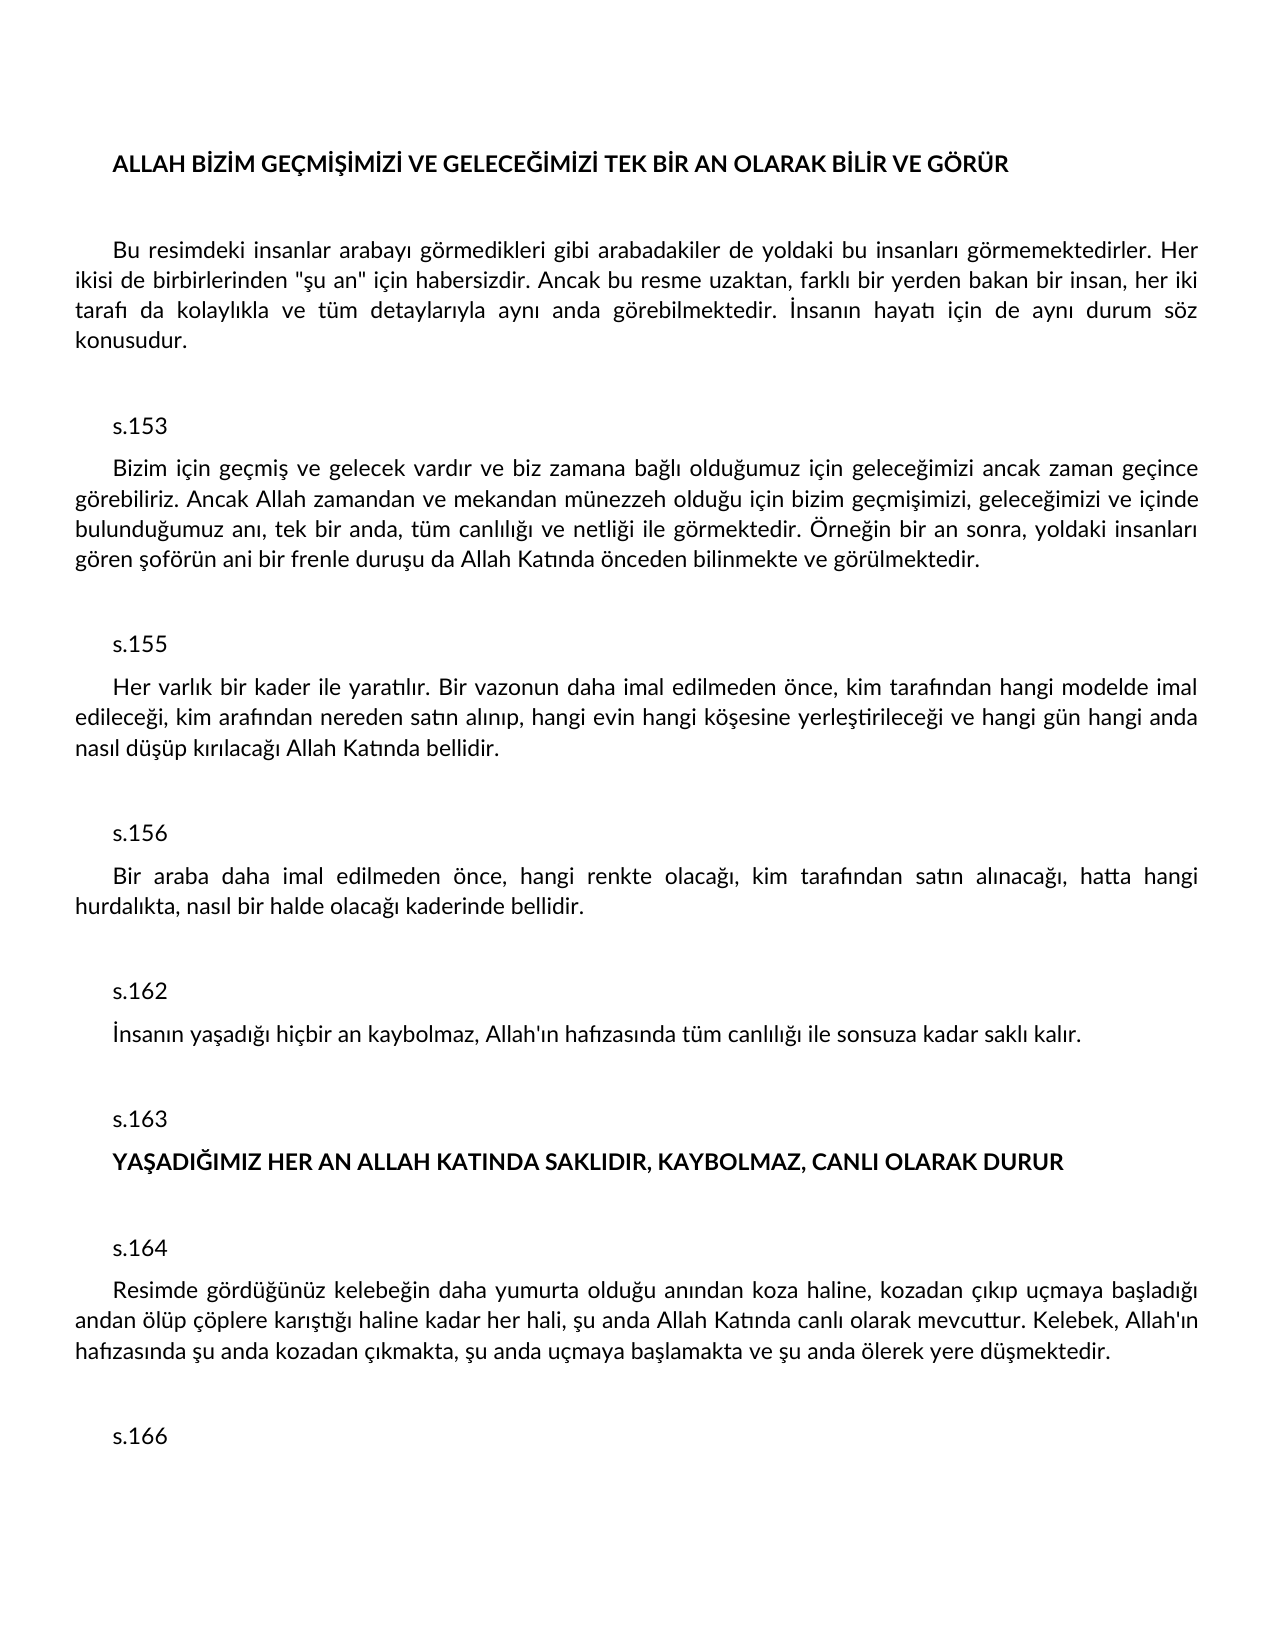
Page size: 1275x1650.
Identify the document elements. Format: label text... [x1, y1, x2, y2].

text s.153 [75, 411, 1200, 439]
text ALLAH BİZİM GEÇMİŞİMİZİ VE GELECEĞİMİZİ TEK BİR AN OLARAK BİLİR VE GÖRÜR [75, 150, 1200, 177]
text Bir araba daha imal edilmeden önce, hangi renkte olacağı, kim tarafından satın alınacağı, hatta hangi hurdalıkta, nasıl bir halde olacağı kaderinde bellidir. [75, 861, 1200, 919]
text Bu resimdeki insanlar arabayı görmedikleri gibi arabadakiler de yoldaki bu insanları görmemektedirler. Her ikisi de birbirlerinden "şu an" için habersizdir. Ancak bu resme uzaktan, farklı bir yerden bakan bir insan, her iki tarafı da kolaylıkla ve tüm detaylarıyla aynı anda görebilmektedir. İnsanın hayatı için de aynı durum söz konusudur. [75, 235, 1200, 353]
text Her varlık bir kader ile yaratılır. Bir vazonun daha imal edilmeden önce, kim tarafından hangi modelde imal edileceği, kim arafından nereden satın alınıp, hangi evin hangi köşesine yerleştirileceği ve hangi gün hangi anda nasıl düşüp kırılacağı Allah Katında bellidir. [75, 673, 1200, 761]
text Resimde gördüğünüz kelebeğin daha yumurta olduğu anından koza haline, kozadan çıkıp uçmaya başladığı andan ölüp çöplere karıştığı haline kadar her hali, şu anda Allah Katında canlı olarak mevcuttur. Kelebek, Allah'ın hafızasında şu anda kozadan çıkmakta, şu anda uçmaya başlamakta ve şu anda ölerek yere düşmektedir. [75, 1276, 1200, 1364]
text s.155 [75, 630, 1200, 658]
text Bizim için geçmiş ve gelecek vardır ve biz zamana bağlı olduğumuz için geleceğimizi ancak zaman geçince görebiliriz. Ancak Allah zamandan ve mekandan münezzeh olduğu için bizim geçmişimizi, geleceğimizi ve içinde bulunduğumuz anı, tek bir anda, tüm canlılığı ve netliği ile görmektedir. Örneğin bir an sonra, yoldaki insanları gören şoförün ani bir frenle duruşu da Allah Katında önceden bilinmekte ve görülmektedir. [75, 454, 1200, 572]
text s.164 [75, 1233, 1200, 1261]
text s.163 [75, 1105, 1200, 1133]
text s.166 [75, 1422, 1200, 1449]
text s.156 [75, 819, 1200, 846]
text YAŞADIĞIMIZ HER AN ALLAH KATINDA SAKLIDIR, KAYBOLMAZ, CANLI OLARAK DURUR [75, 1148, 1200, 1175]
text İnsanın yaşadığı hiçbir an kaybolmaz, Allah'ın hafızasında tüm canlılığı ile sonsuza kadar saklı kalır. [75, 1020, 1200, 1047]
text s.162 [75, 977, 1200, 1004]
